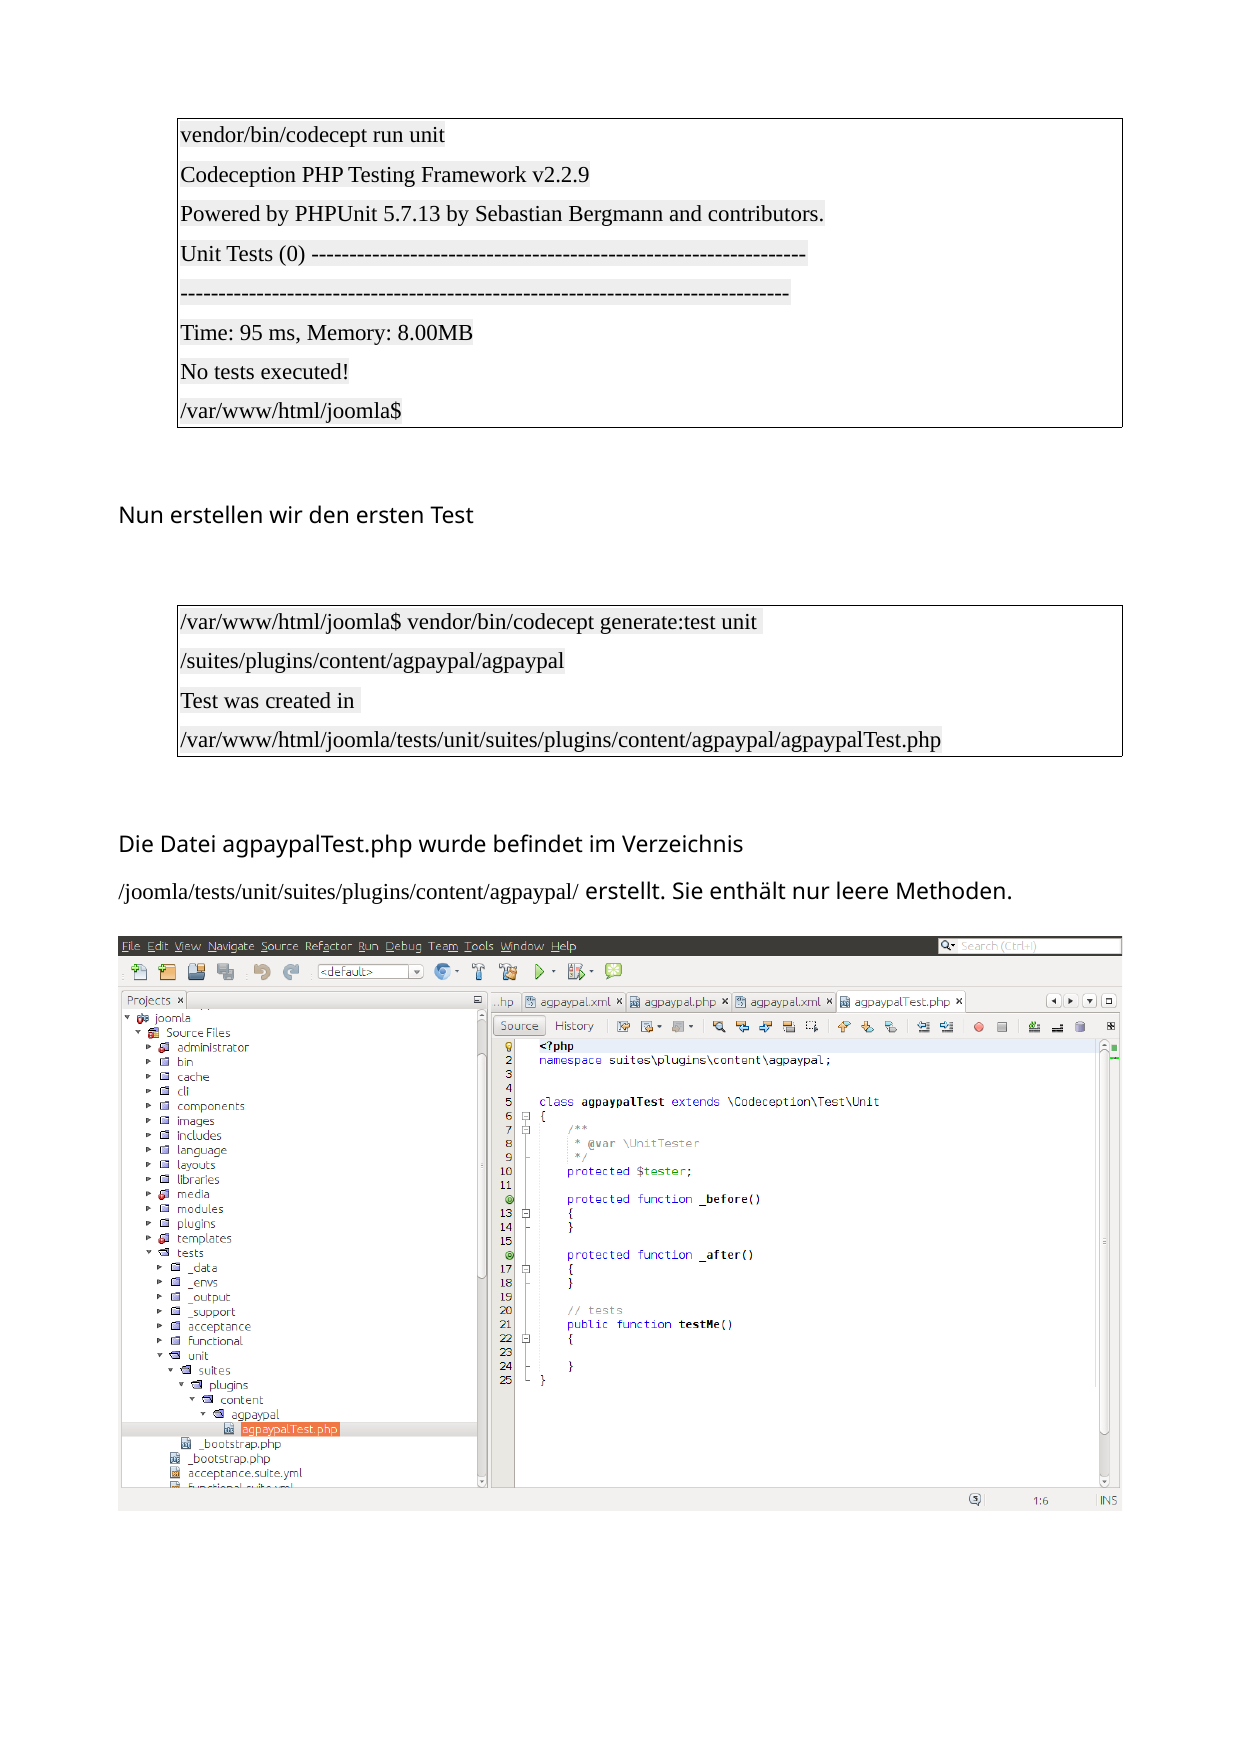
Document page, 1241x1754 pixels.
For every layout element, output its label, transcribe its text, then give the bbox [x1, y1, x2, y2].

text Die Datei agpaypalTest.php wurde befindet im Verzeichnis /joomla/tests/unit/suites/plugins/content/agpaypal/ erstellt. Sie enthält nur leere Methoden. [118, 828, 1122, 906]
picture [118, 936, 1123, 1511]
text Nun erstellen wir den ersten Test [118, 499, 1122, 530]
text vendor/bin/codecept run unit Codeception PHP Testing Framework v2.2.9 Powered by PHPUnit 5.7.13 by Sebastian Bergmann and contributors. Unit Tests (0) ----------------------------------------------------------------- -------------------------------------------------------------------------------- Time: 95 ms, Memory: 8.00MB No tests executed! /var/www/html/joomla$ [178, 119, 1122, 427]
text /var/www/html/joomla$ vendor/bin/codecept generate:test unit /suites/plugins/content/agpaypal/agpaypal Test was created in /var/www/html/joomla/tests/unit/suites/plugins/content/agpaypal/agpaypalTest.php [178, 606, 1122, 756]
